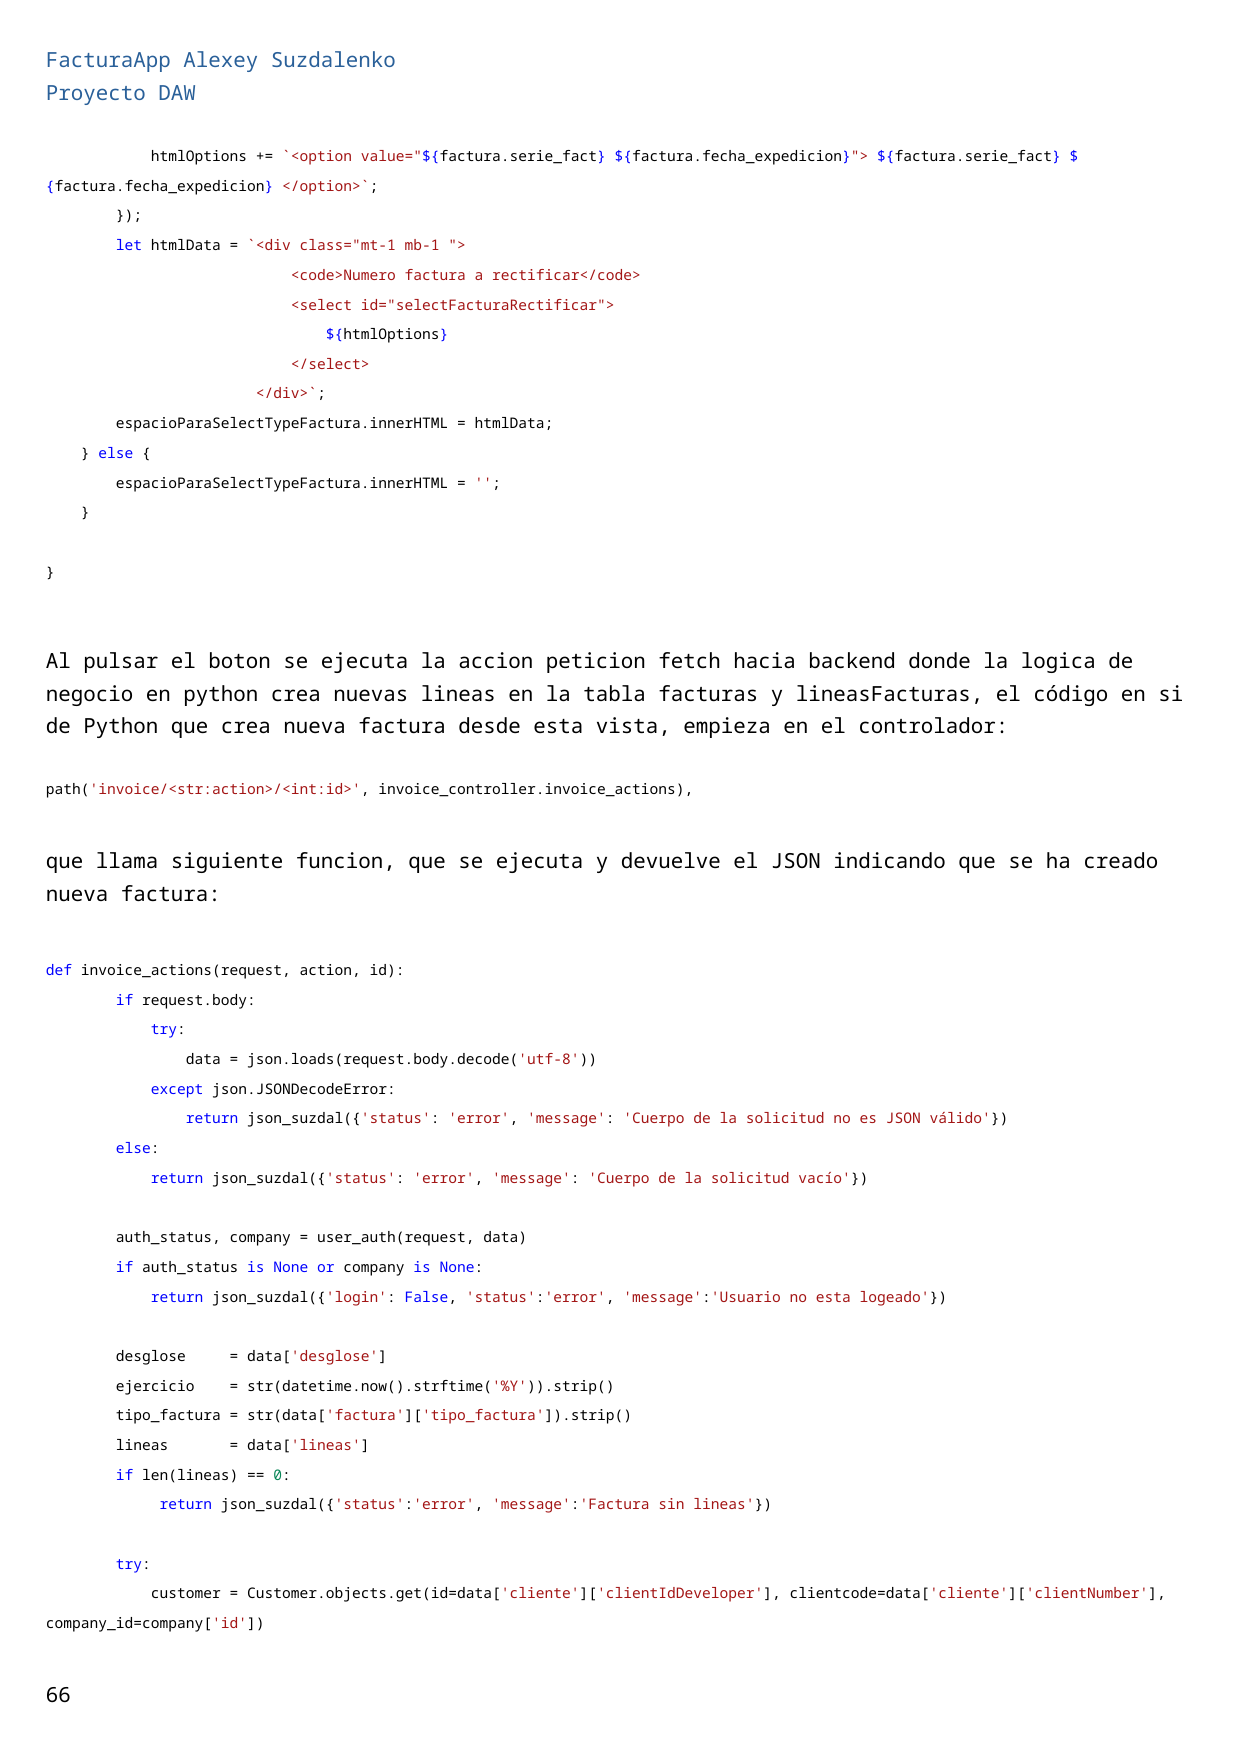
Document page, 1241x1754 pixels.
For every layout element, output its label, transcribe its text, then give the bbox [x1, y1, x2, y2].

text if len(lineas) == 0: [46, 1455, 1195, 1484]
text path('invoice/<str:action>/<int:id>', invoice_controller.invoice_actions), [46, 779, 1195, 799]
text def invoice_actions(request, action, id): [46, 950, 1195, 980]
text else: [46, 1128, 1195, 1158]
text desglose = data['desglose'] [46, 1336, 1195, 1366]
text ejercicio = str(datetime.now().strftime('%Y')).strip() [46, 1366, 1195, 1395]
text } [46, 492, 1195, 522]
text return json_suzdal({'status':'error', 'message':'Factura sin lineas'}) [46, 1484, 1195, 1514]
text espacioParaSelectTypeFactura.innerHTML = htmlData; [46, 403, 1195, 433]
text lineas = data['lineas'] [46, 1425, 1195, 1455]
text except json.JSONDecodeError: [46, 1069, 1195, 1098]
text customer = Customer.objects.get(id=data['cliente']['clientIdDeveloper'], clientcode=data['cliente']['clientNumber'], company_id=company['id']) [46, 1573, 1195, 1633]
text que llama siguiente funcion, que se ejecuta y devuelve el JSON indicando que se ha creado nueva factura: [46, 846, 1195, 907]
text return json_suzdal({'status': 'error', 'message': 'Cuerpo de la solicitud no es JSON válido'}) [46, 1098, 1195, 1128]
text return json_suzdal({'login': False, 'status':'error', 'message':'Usuario no esta logeado'}) [46, 1277, 1195, 1306]
text espacioParaSelectTypeFactura.innerHTML = ''; [46, 463, 1195, 492]
text Al pulsar el boton se ejecuta la accion peticion fetch hacia backend donde la logica de negocio en python crea nuevas lineas en la tabla facturas y lineasFacturas, el código en si de Python que crea nueva factura desde esta vista, empieza en el controlador: [46, 646, 1195, 740]
text </select> [46, 344, 1195, 373]
text return json_suzdal({'status': 'error', 'message': 'Cuerpo de la solicitud vacío'}) [46, 1158, 1195, 1187]
text ${htmlOptions} [46, 314, 1195, 344]
text <code>Numero factura a rectificar</code> [46, 255, 1195, 284]
text auth_status, company = user_auth(request, data) [46, 1217, 1195, 1247]
text } [46, 552, 1195, 581]
text data = json.loads(request.body.decode('utf-8')) [46, 1039, 1195, 1069]
text try: [46, 1009, 1195, 1039]
text <select id="selectFacturaRectificar"> [46, 284, 1195, 314]
text } else { [46, 433, 1195, 463]
text htmlOptions += `<option value="${factura.serie_fact} ${factura.fecha_expedicion}"> ${factura.serie_fact} ${factura.fecha_expedicion} </option>`; [46, 136, 1195, 195]
text let htmlData = `<div class="mt-1 mb-1 "> [46, 225, 1195, 255]
text try: [46, 1544, 1195, 1573]
text }); [46, 195, 1195, 225]
text if request.body: [46, 980, 1195, 1009]
text </div>`; [46, 373, 1195, 403]
text if auth_status is None or company is None: [46, 1247, 1195, 1277]
text tipo_factura = str(data['factura']['tipo_factura']).strip() [46, 1395, 1195, 1425]
